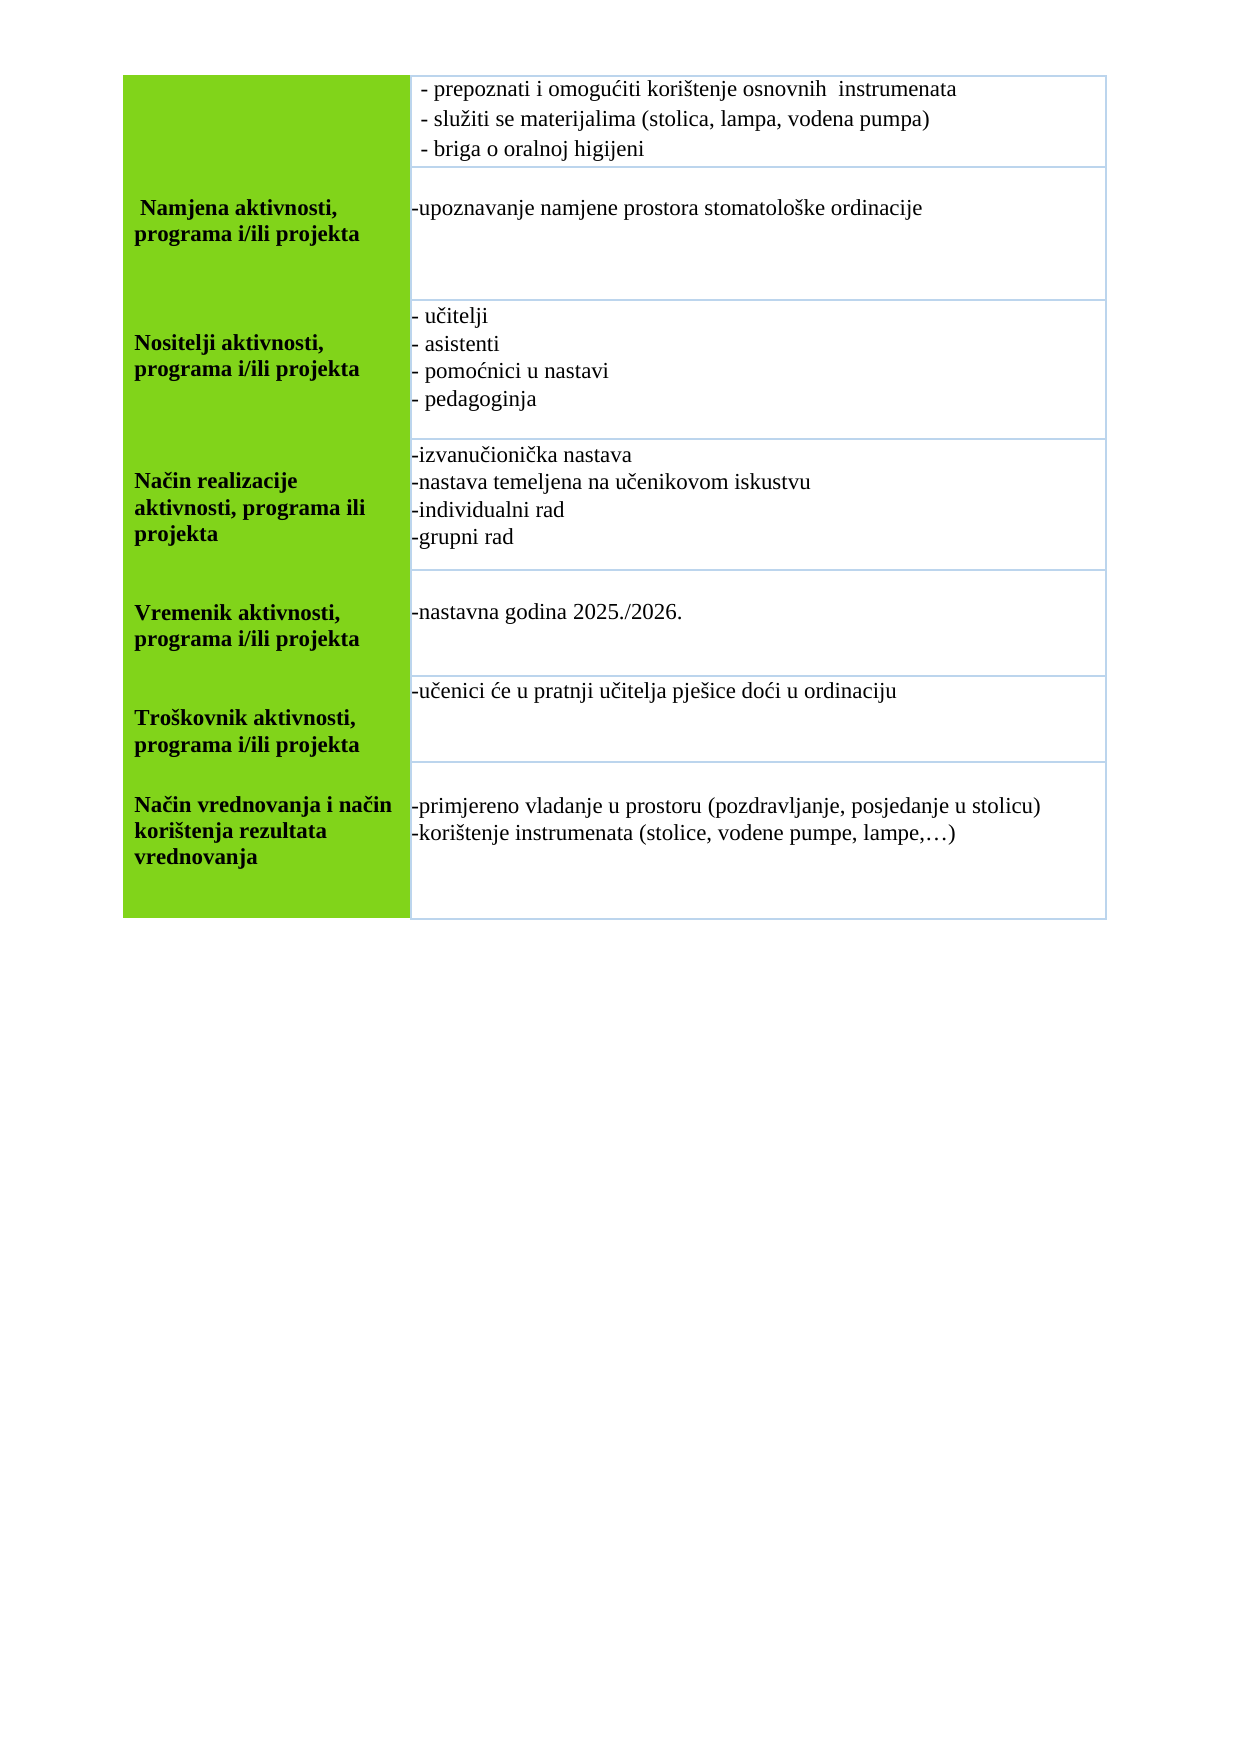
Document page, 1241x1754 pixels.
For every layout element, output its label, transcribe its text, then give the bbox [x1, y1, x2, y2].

table_cell -izvanučionička nastava -nastava temeljena na učenikovom iskustvu -individualni rad -grupni rad [412, 440, 1105, 569]
table_cell -nastavna godina 2025./2026. [412, 571, 1105, 675]
table_cell -učenici će u pratnji učitelja pješice doći u ordinaciju [412, 677, 1105, 761]
table_cell Nositelji aktivnosti, programa i/ili projekta [123, 299, 410, 438]
table_cell Troškovnik aktivnosti, programa i/ili projekta [123, 675, 410, 761]
table_cell - prepoznati i omogućiti korištenje osnovnih instrumenata - služiti se materijalima (stolica, lampa, vodena pumpa) - briga o oralnoj higijeni [412, 77, 1105, 166]
table_cell Način realizacije aktivnosti, programa ili projekta [123, 438, 410, 569]
table_cell Vremenik aktivnosti, programa i/ili projekta [123, 569, 410, 675]
table_cell - učitelji - asistenti - pomoćnici u nastavi - pedagoginja [412, 301, 1105, 438]
table_cell -primjereno vladanje u prostoru (pozdravljanje, posjedanje u stolicu) -korištenje instrumenata (stolice, vodene pumpe, lampe,…) [412, 763, 1105, 918]
table_cell [123, 75, 410, 166]
table_cell Namjena aktivnosti, programa i/ili projekta [123, 166, 410, 299]
table_cell -upoznavanje namjene prostora stomatološke ordinacije [412, 168, 1105, 299]
table_cell Način vrednovanja i način korištenja rezultata vrednovanja [123, 761, 410, 918]
